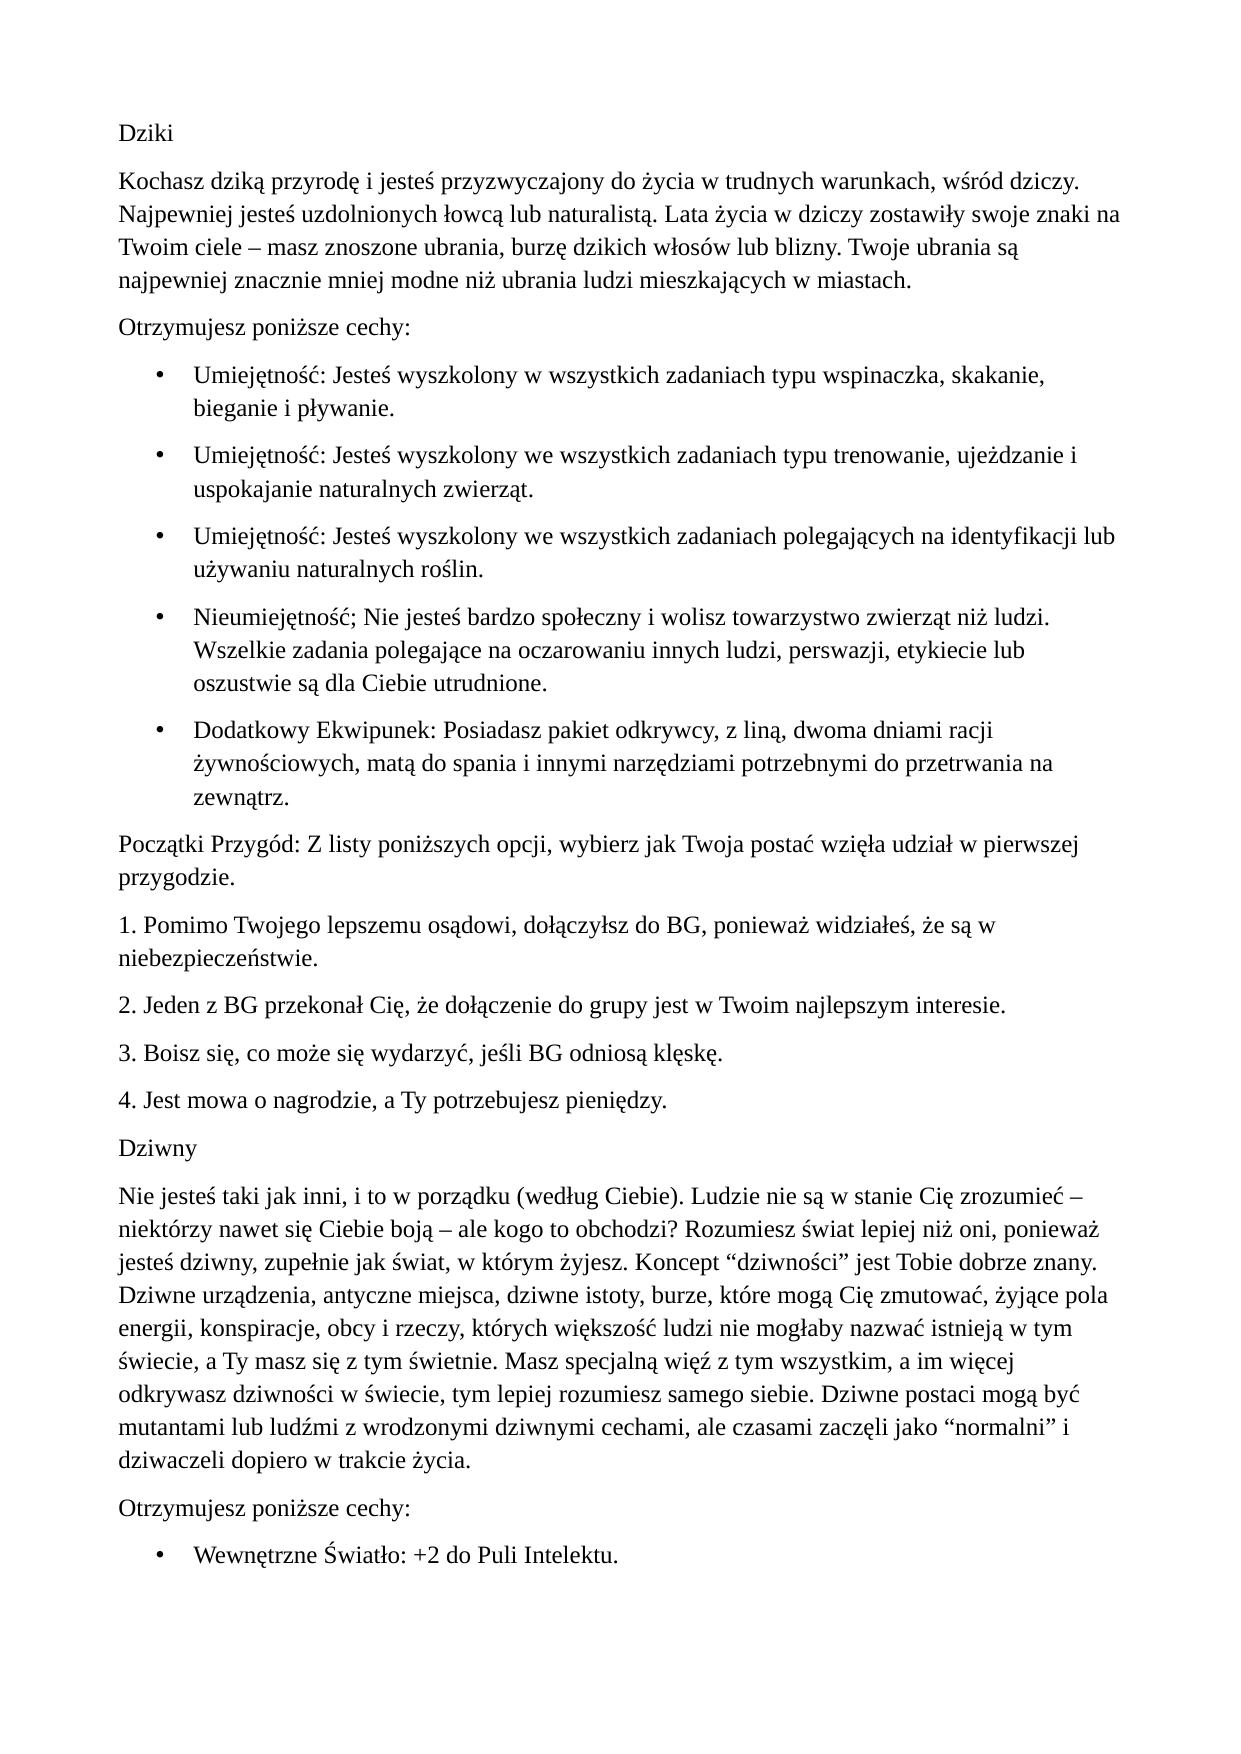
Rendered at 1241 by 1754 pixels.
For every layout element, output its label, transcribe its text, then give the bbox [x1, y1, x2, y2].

text 1. Pomimo Twojego lepszemu osądowi, dołączyłsz do BG, ponieważ widziałeś, że są w niebezpieczeństwie. [118, 910, 1122, 972]
list Umiejętność: Jesteś wyszkolony we wszystkich zadaniach typu trenowanie, ujeżdzanie i uspokajanie naturalnych zwierząt. [156, 441, 1122, 502]
text Kochasz dziką przyrodę i jesteś przyzwyczajony do życia w trudnych warunkach, wśród dziczy. Najpewniej jesteś uzdolnionych łowcą lub naturalistą. Lata życia w dziczy zostawiły swoje znaki na Twoim ciele – masz znoszone ubrania, burzę dzikich włosów lub blizny. Twoje ubrania są najpewniej znacznie mniej modne niż ubrania ludzi mieszkających w miastach. [118, 166, 1122, 293]
text Otrzymujesz poniższe cechy: [118, 312, 1122, 341]
list Nieumiejętność; Nie jesteś bardzo społeczny i wolisz towarzystwo zwierząt niż ludzi. Wszelkie zadania polegające na oczarowaniu innych ludzi, perswazji, etykiecie lub oszustwie są dla Ciebie utrudnione. [156, 602, 1122, 697]
text Otrzymujesz poniższe cechy: [118, 1493, 1122, 1521]
text 3. Boisz się, co może się wydarzyć, jeśli BG odniosą klęskę. [118, 1038, 1122, 1067]
text 4. Jest mowa o nagrodzie, a Ty potrzebujesz pieniędzy. [118, 1086, 1122, 1114]
list Umiejętność: Jesteś wyszkolony we wszystkich zadaniach polegających na identyfikacji lub używaniu naturalnych roślin. [156, 521, 1122, 583]
list Wewnętrzne Światło: +2 do Puli Intelektu. [156, 1540, 1122, 1569]
text Początki Przygód: Z listy poniższych opcji, wybierz jak Twoja postać wzięła udział w pierwszej przygodzie. [118, 829, 1122, 891]
text Nie jesteś taki jak inni, i to w porządku (według Ciebie). Ludzie nie są w stanie Cię zrozumieć – niektórzy nawet się Ciebie boją – ale kogo to obchodzi? Rozumiesz świat lepiej niż oni, ponieważ jesteś dziwny, zupełnie jak świat, w którym żyjesz. Koncept “dziwności” jest Tobie dobrze znany. Dziwne urządzenia, antyczne miejsca, dziwne istoty, burze, które mogą Cię zmutować, żyjące pola energii, konspiracje, obcy i rzeczy, których większość ludzi nie mogłaby nazwać istnieją w tym świecie, a Ty masz się z tym świetnie. Masz specjalną więź z tym wszystkim, a im więcej odkrywasz dziwności w świecie, tym lepiej rozumiesz samego siebie. Dziwne postaci mogą być mutantami lub ludźmi z wrodzonymi dziwnymi cechami, ale czasami zaczęli jako “normalni” i dziwaczeli dopiero w trakcie życia. [118, 1181, 1122, 1474]
text Dziki [118, 118, 1122, 147]
list Dodatkowy Ekwipunek: Posiadasz pakiet odkrywcy, z liną, dwoma dniami racji żywnościowych, matą do spania i innymi narzędziami potrzebnymi do przetrwania na zewnątrz. [156, 716, 1122, 810]
list Umiejętność: Jesteś wyszkolony w wszystkich zadaniach typu wspinaczka, skakanie, bieganie i pływanie. [156, 360, 1122, 422]
text 2. Jeden z BG przekonał Cię, że dołączenie do grupy jest w Twoim najlepszym interesie. [118, 990, 1122, 1019]
text Dziwny [118, 1133, 1122, 1162]
